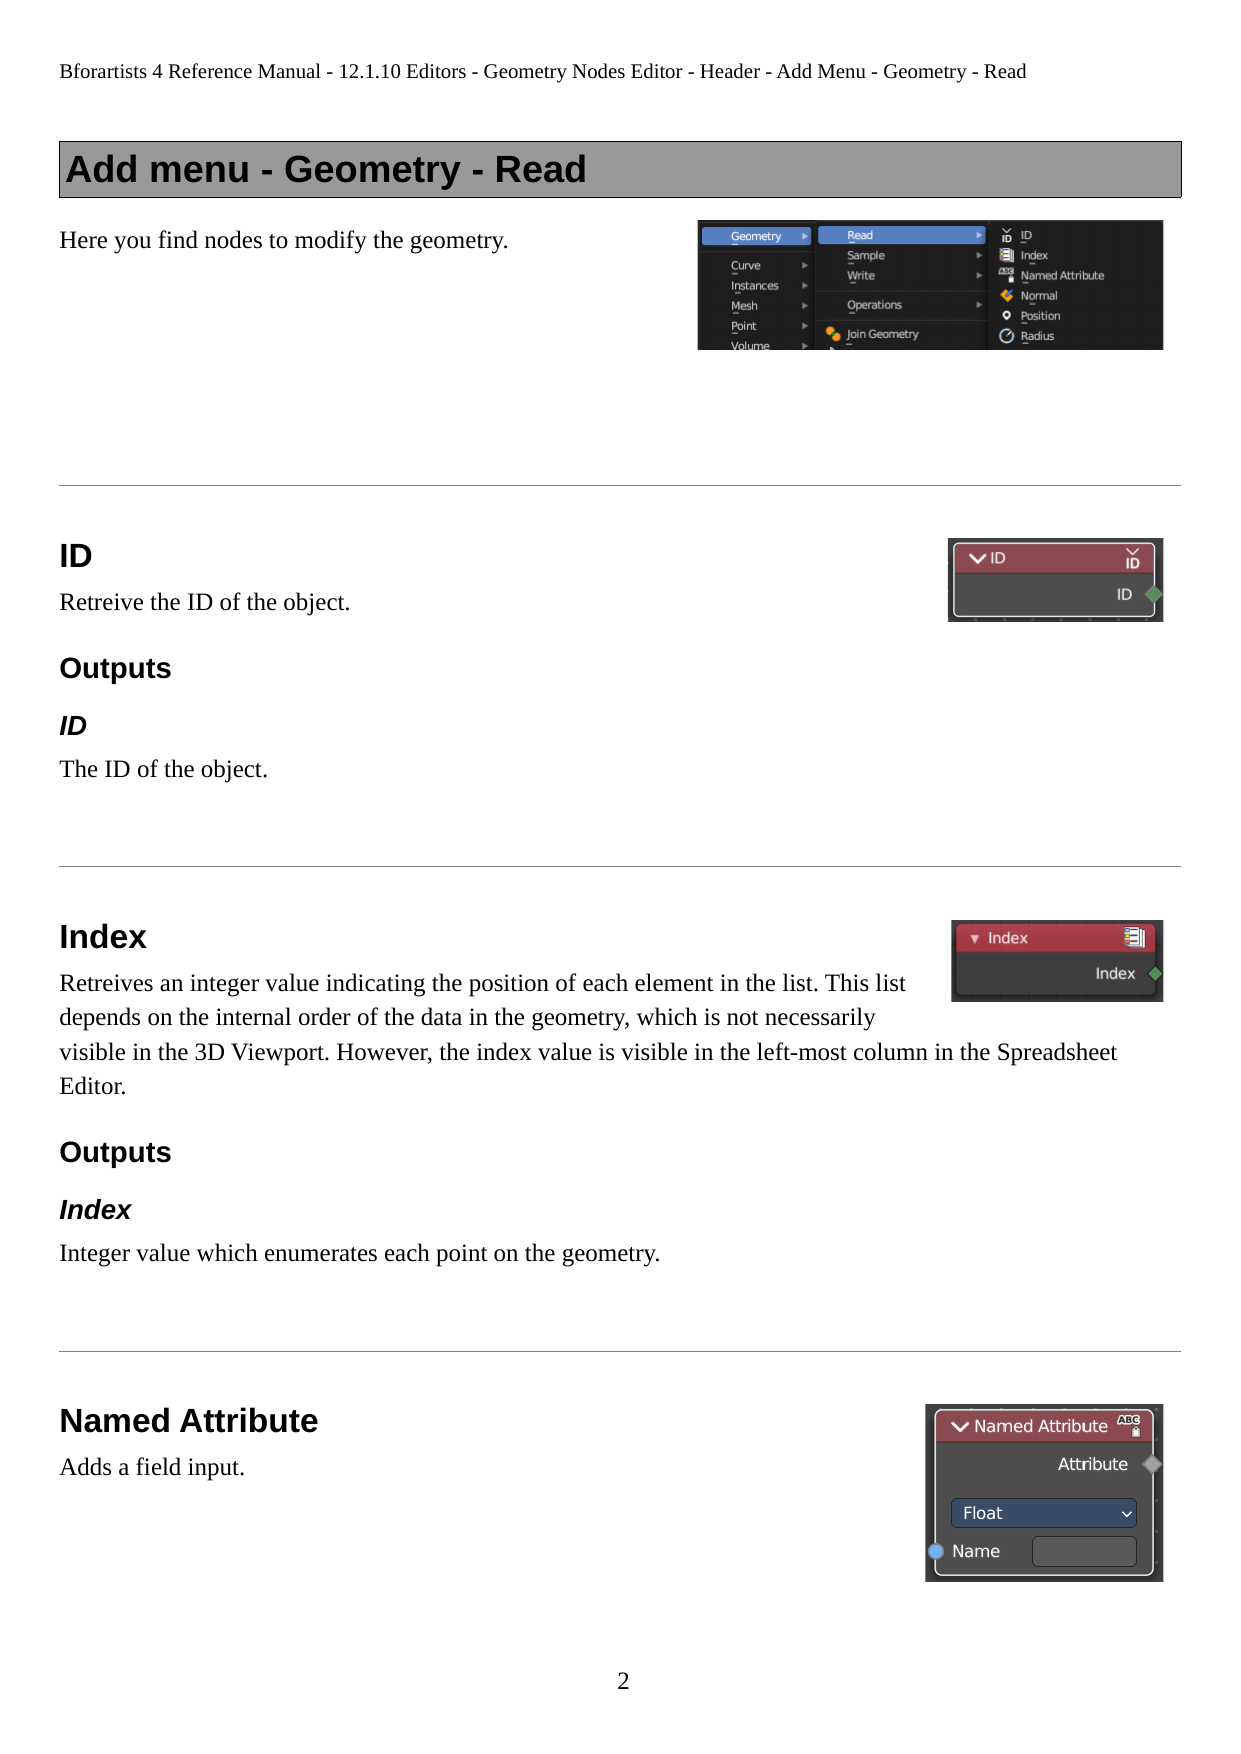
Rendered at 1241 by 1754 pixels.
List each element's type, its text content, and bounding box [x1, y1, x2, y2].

text The ID of the object. [59, 754, 1181, 782]
subtitle ID [59, 536, 1181, 574]
picture [947, 538, 1164, 622]
subtitle Index [59, 917, 1181, 955]
text Retreives an integer value indicating the position of each element in the list. This list depends on the internal order of the data in the geometry, which is not necessarily visible in the 3D Viewport. However, the index value is visible in the left-most column in the Spreadsheet Editor. [59, 968, 1181, 1100]
text Retreive the ID of the object. [59, 587, 947, 616]
subtitle Index [59, 1194, 1181, 1226]
subtitle Named Attribute [59, 1401, 1181, 1440]
picture [697, 220, 1164, 350]
table_header Add menu - Geometry - Read [60, 142, 1181, 197]
subtitle Outputs [59, 1135, 1181, 1169]
picture [925, 1404, 1164, 1582]
subtitle Outputs [59, 651, 1181, 684]
subtitle ID [59, 709, 1181, 741]
text Here you find nodes to modify the geometry. [59, 225, 697, 254]
text [1164, 1452, 1181, 1481]
text Adds a field input. [59, 1452, 925, 1481]
text Integer value which enumerates each point on the geometry. [59, 1238, 1181, 1267]
picture [951, 920, 1164, 1002]
